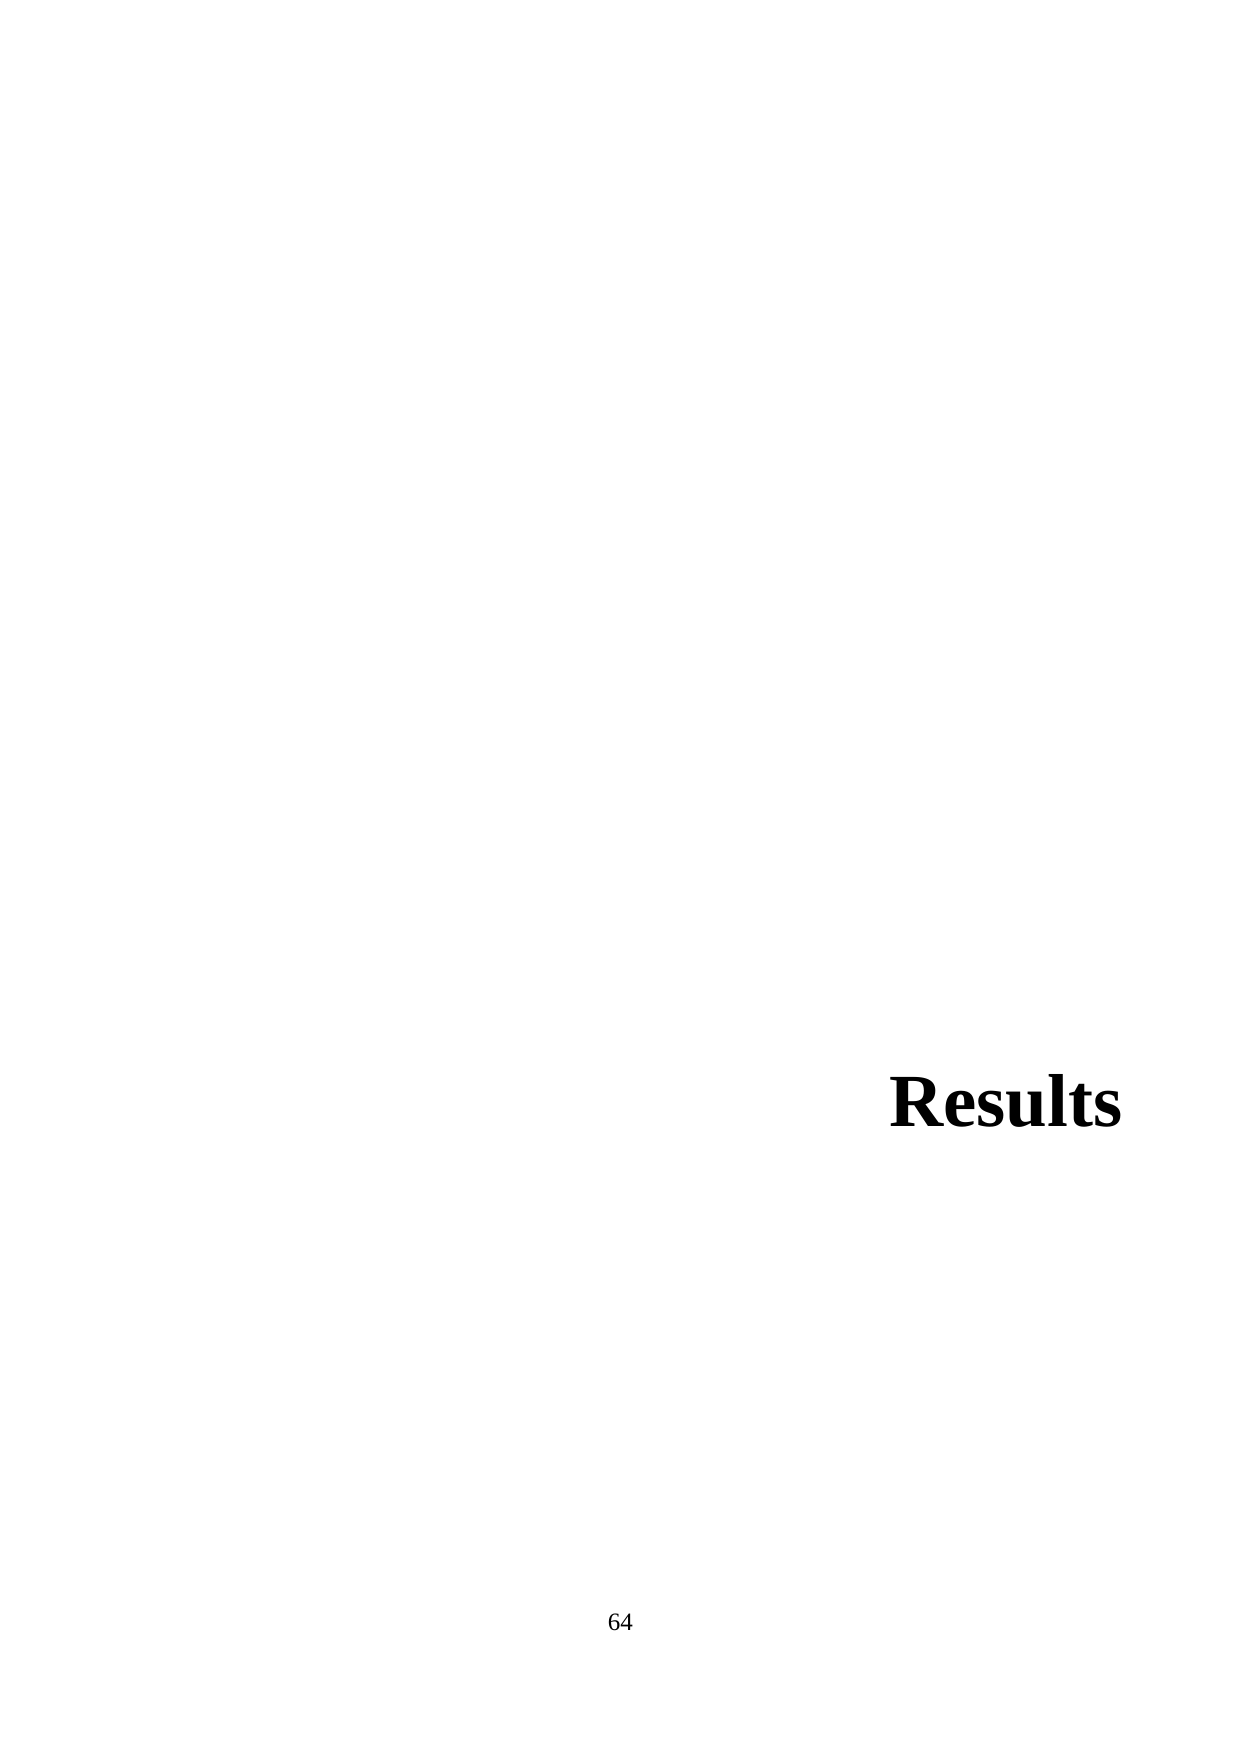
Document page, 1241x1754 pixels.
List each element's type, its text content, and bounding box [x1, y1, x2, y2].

subtitle Results [118, 1056, 1122, 1142]
